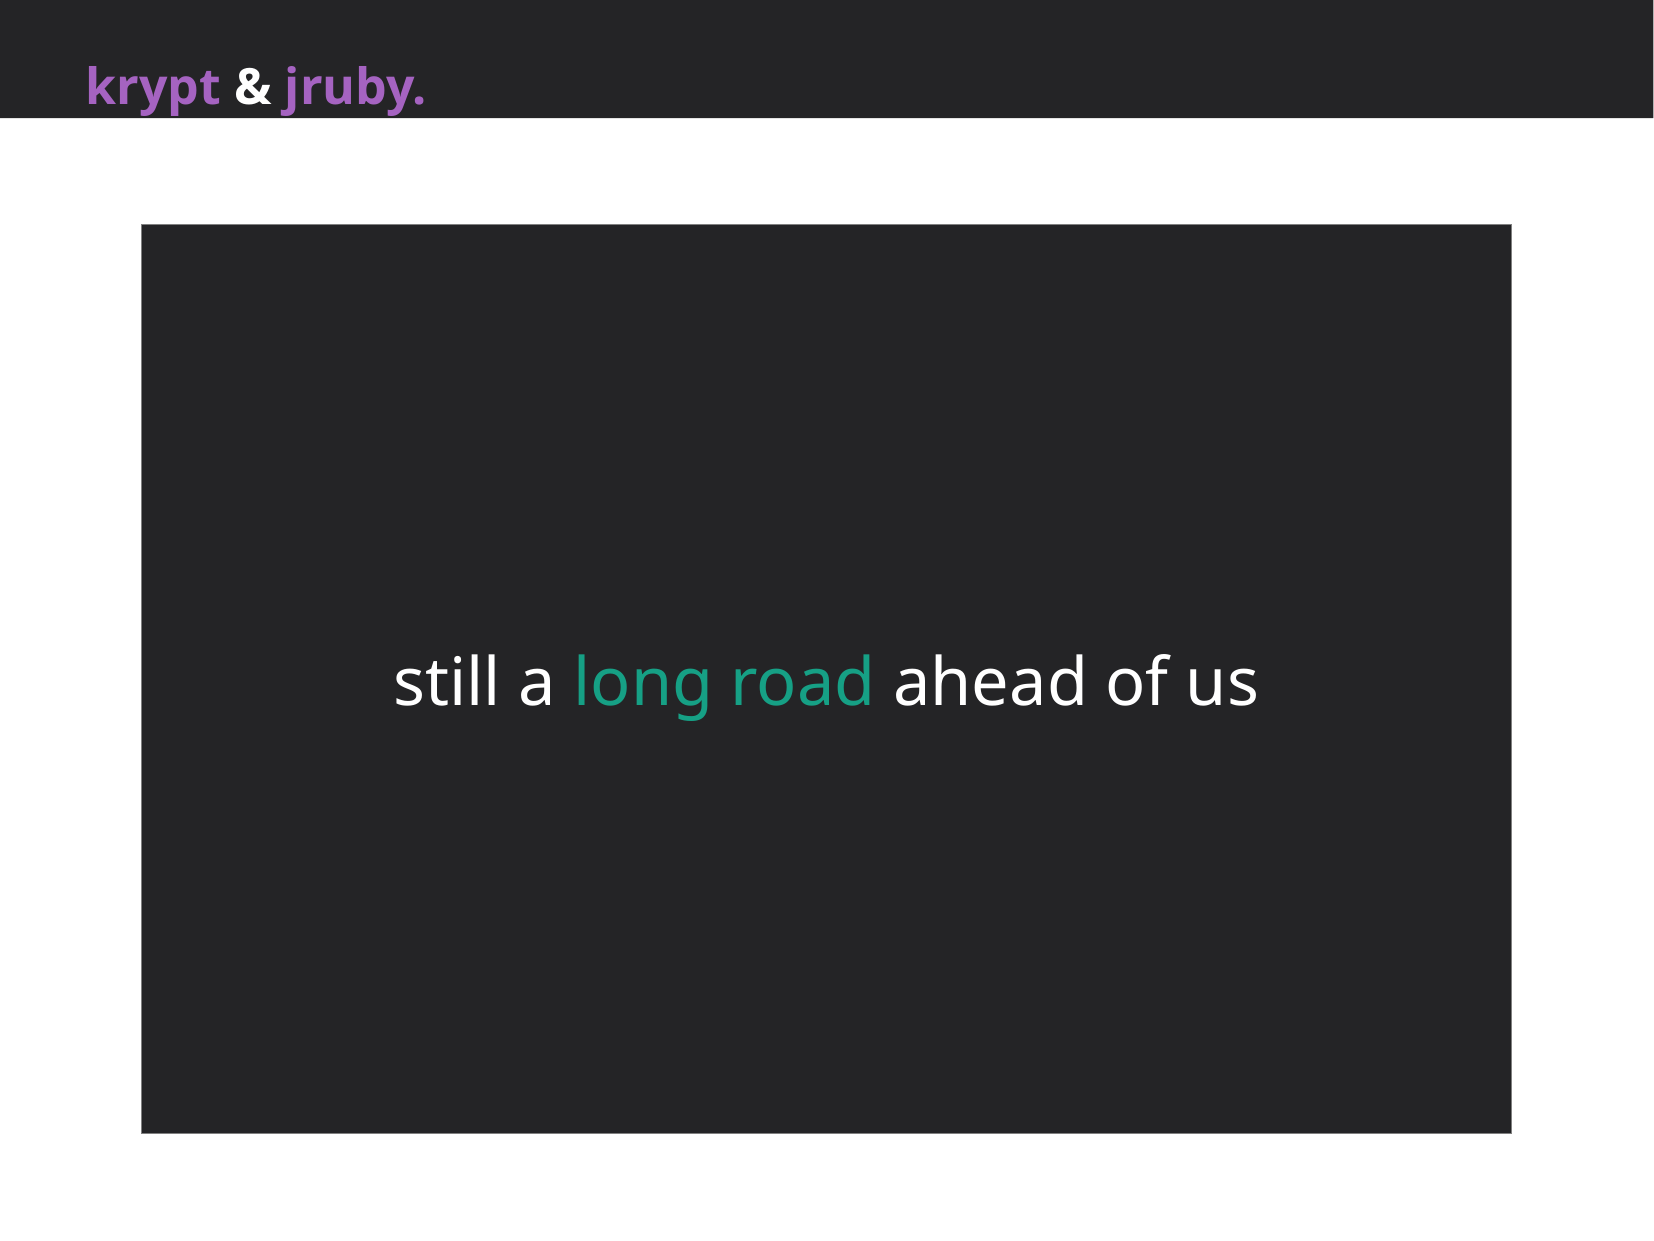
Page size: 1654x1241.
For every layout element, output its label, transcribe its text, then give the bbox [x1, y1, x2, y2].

text_box [0, 0, 1654, 119]
text_box still a long road ahead of us [141, 224, 1512, 1134]
text_box krypt & jruby. [70, 43, 1359, 119]
